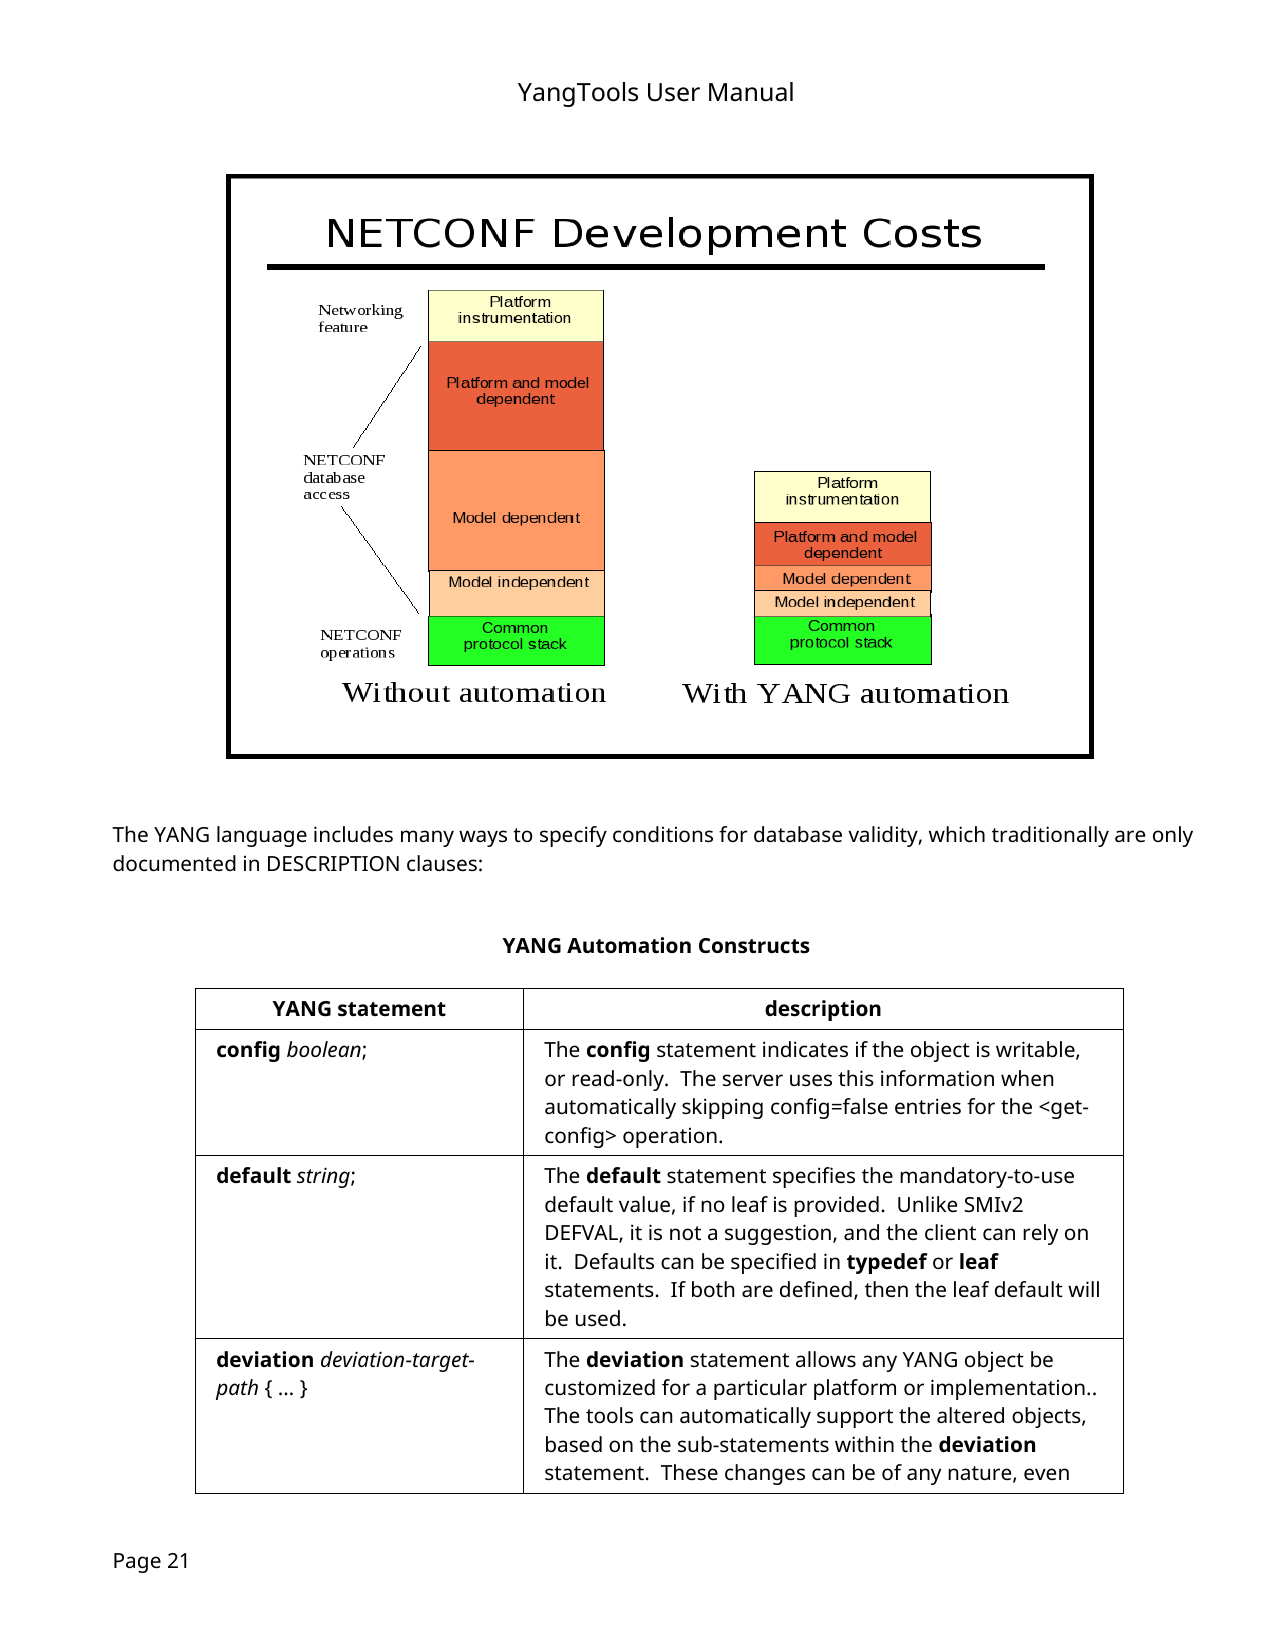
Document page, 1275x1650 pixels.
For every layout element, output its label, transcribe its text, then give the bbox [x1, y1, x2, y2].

picture [160, 138, 1153, 780]
table_header YANG statement [196, 989, 523, 1029]
table_header description [524, 989, 1123, 1029]
table_cell default string; [196, 1156, 523, 1338]
table_cell The deviation statement allows any YANG object be customized for a particular platform or implementation.. The tools can automatically support the altered objects, based on the sub-statements within the deviation statement. These changes can be of any nature, even [524, 1339, 1123, 1493]
table_cell config boolean; [196, 1030, 523, 1155]
text The YANG language includes many ways to specify conditions for database validity, which traditionally are only documented in DESCRIPTION clauses: [112, 821, 1200, 877]
table_cell deviation deviation-target-path { … } [196, 1339, 523, 1493]
table_cell The config statement indicates if the object is writable, or read-only. The server uses this information when automatically skipping config=false entries for the <get-config> operation. [524, 1030, 1123, 1155]
table_cell The default statement specifies the mandatory-to-use default value, if no leaf is provided. Unlike SMIv2 DEFVAL, it is not a suggestion, and the client can rely on it. Defaults can be specified in typedef or leaf statements. If both are defined, then the leaf default will be used. [524, 1156, 1123, 1338]
subtitle YANG Automation Constructs [127, 931, 1185, 959]
